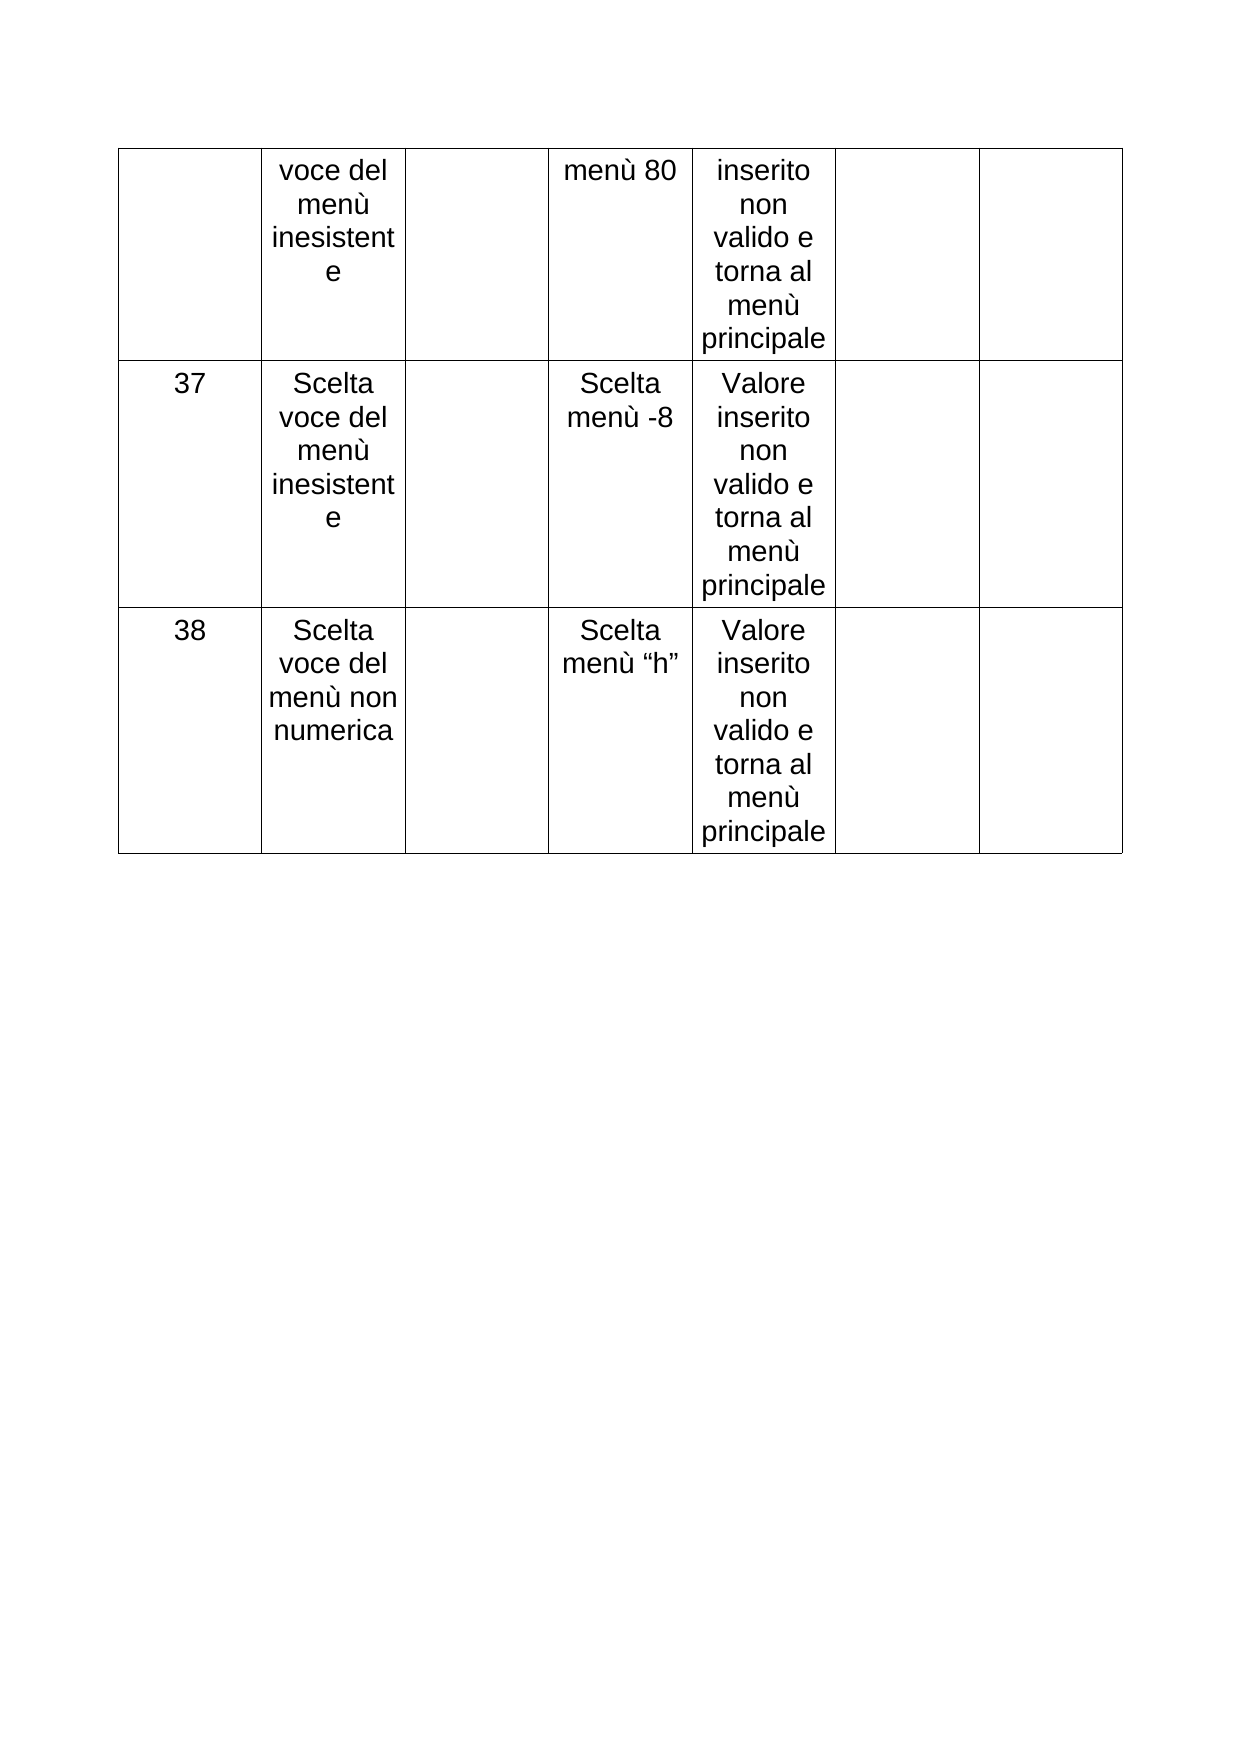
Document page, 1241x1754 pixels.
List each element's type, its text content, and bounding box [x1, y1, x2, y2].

table_cell [980, 361, 1122, 607]
table_cell [980, 149, 1122, 360]
table_cell Scelta voce del menù inesistente [262, 361, 405, 607]
table_cell Scelta menù “h” [549, 608, 692, 853]
table_cell [836, 608, 979, 853]
table_cell 37 [119, 361, 261, 607]
table_cell voce del menù inesistente [262, 149, 405, 360]
table_cell menù 80 [549, 149, 692, 360]
table_cell inserito non valido e torna al menù principale [693, 149, 835, 360]
table_cell Scelta voce del menù non numerica [262, 608, 405, 853]
table_cell [406, 608, 548, 853]
table_cell [119, 149, 261, 360]
table_cell [980, 608, 1122, 853]
table_cell Valore inserito non valido e torna al menù principale [693, 361, 835, 607]
table_cell [836, 149, 979, 360]
table_cell [406, 149, 548, 360]
table_cell Scelta menù -8 [549, 361, 692, 607]
table_cell [836, 361, 979, 607]
table_cell Valore inserito non valido e torna al menù principale [693, 608, 835, 853]
table_cell [406, 361, 548, 607]
table_cell 38 [119, 608, 261, 853]
